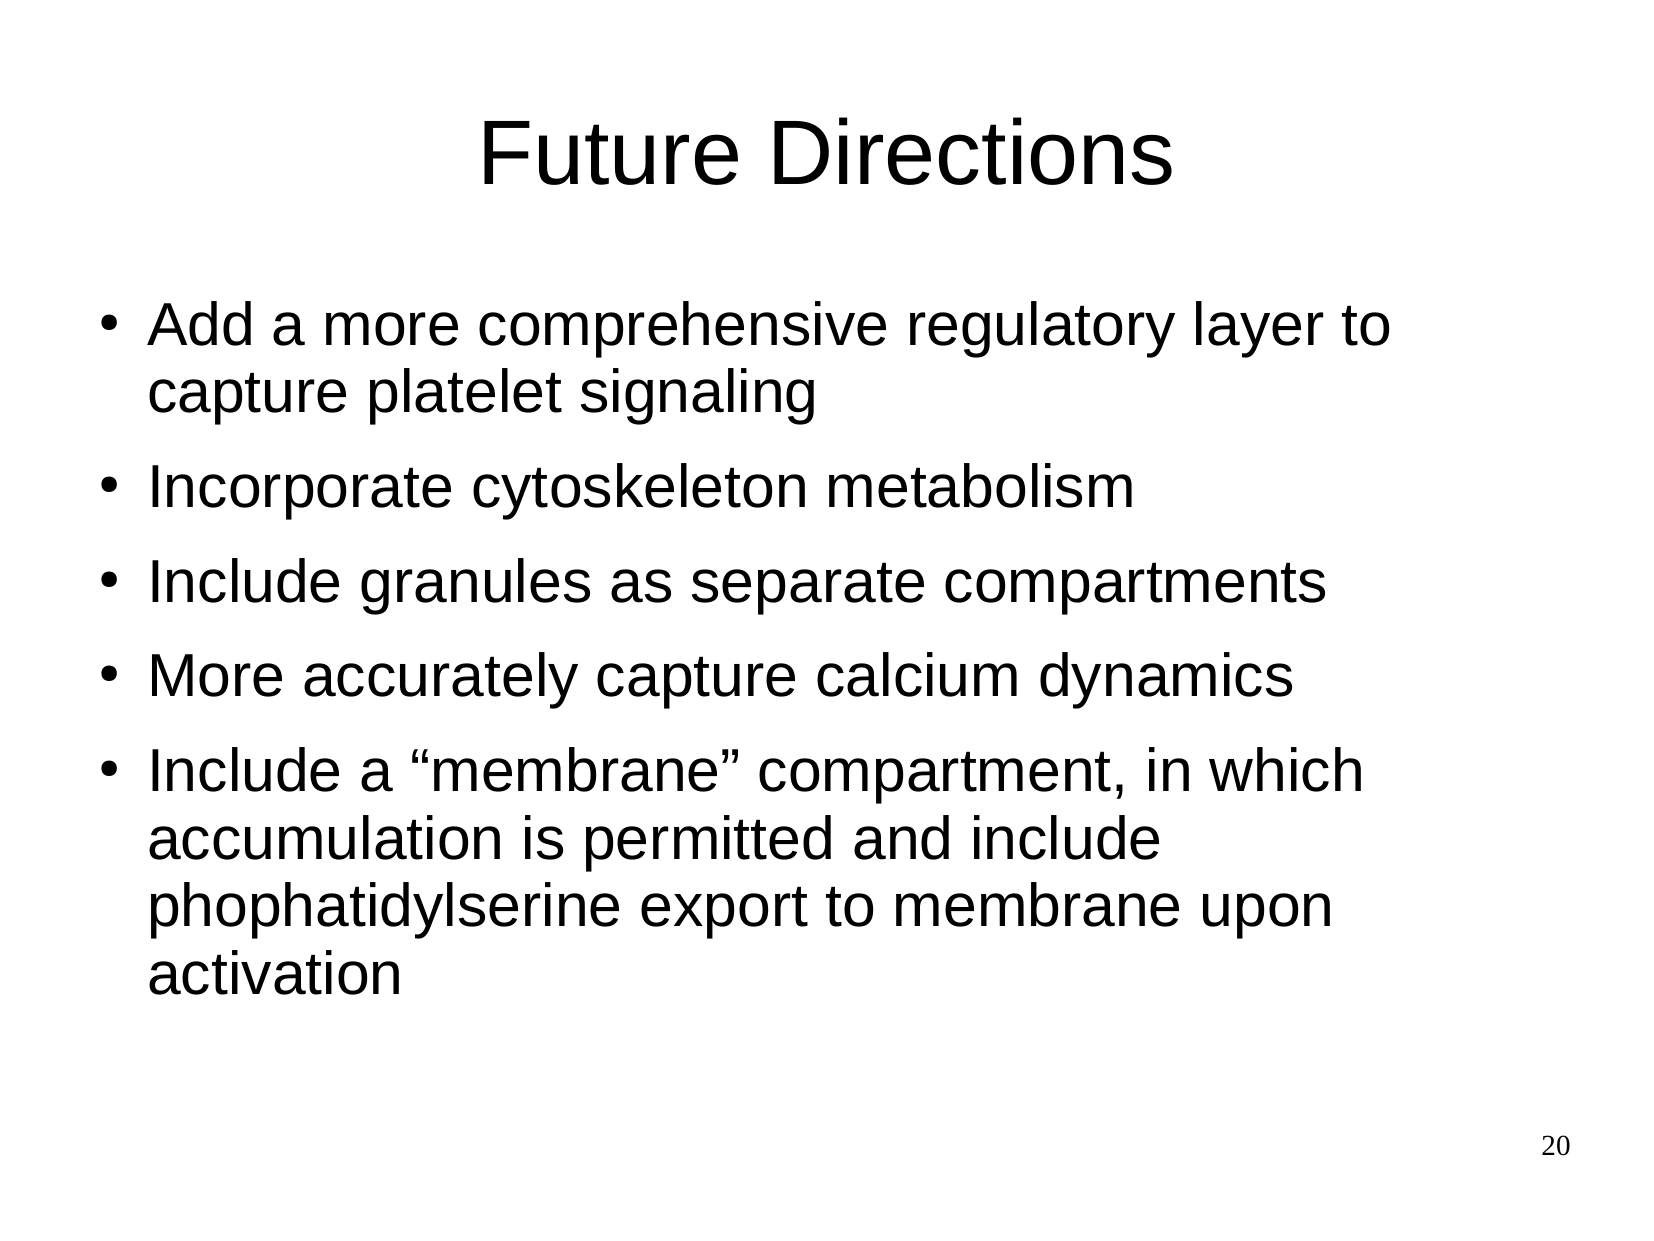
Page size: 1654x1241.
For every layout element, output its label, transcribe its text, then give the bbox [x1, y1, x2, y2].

list Add a more comprehensive regulatory layer to capture platelet signaling Incorporate cytoskeleton metabolism Include granules as separate compartments More accurately capture calcium dynamics Include a “membrane” compartment, in which accumulation is permitted and include phophatidylserine export to membrane upon activation [82, 290, 1571, 1010]
title Future Directions [82, 49, 1571, 257]
